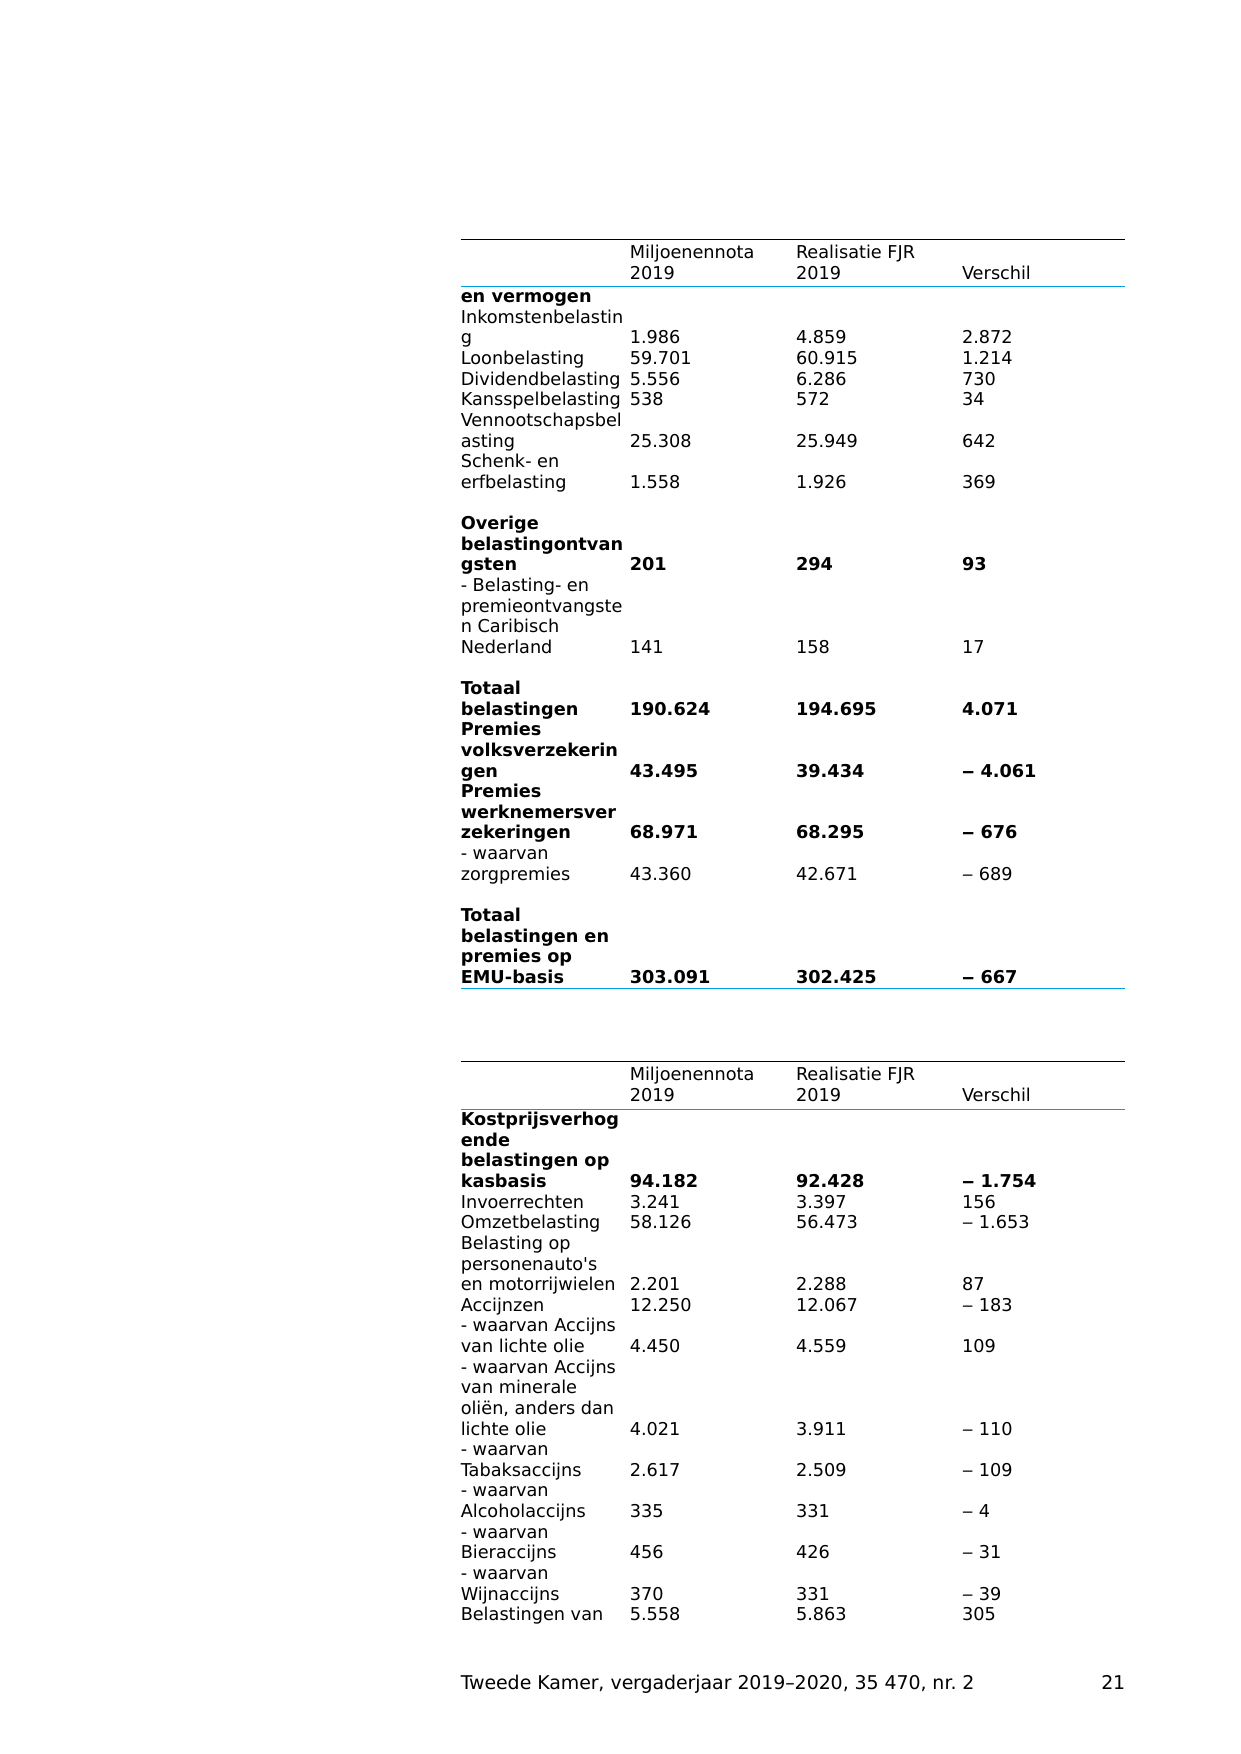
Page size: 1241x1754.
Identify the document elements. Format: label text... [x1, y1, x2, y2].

table_cell ‒ 667 [959, 905, 1125, 987]
table_cell 1.558 [627, 451, 793, 492]
table_cell ‒ 689 [959, 843, 1125, 884]
table_cell 331 [793, 1563, 959, 1604]
table_cell 331 [793, 1480, 959, 1522]
table_cell 4.021 [627, 1357, 793, 1439]
table_cell [461, 884, 627, 905]
table_cell 42.671 [793, 843, 959, 884]
table_cell [793, 493, 959, 513]
table_cell [959, 884, 1125, 905]
table_cell - waarvan Accijns van lichte olie [461, 1315, 627, 1357]
table_cell 12.067 [793, 1295, 959, 1315]
table_cell Miljoenennota 2019 [627, 1062, 793, 1108]
table_cell 3.397 [793, 1192, 959, 1212]
table_cell Omzetbelasting [461, 1212, 627, 1233]
table_cell 572 [793, 389, 959, 410]
table_cell 2.617 [627, 1439, 793, 1480]
table_cell ‒ 39 [959, 1563, 1125, 1604]
table_cell [461, 493, 627, 513]
table_cell [627, 493, 793, 513]
table_cell en vermogen [461, 287, 627, 307]
table_cell Overige belastingontvangsten [461, 513, 627, 575]
table_cell 158 [793, 575, 959, 657]
table_cell 109 [959, 1315, 1125, 1357]
table_cell [627, 287, 793, 307]
table_cell 25.308 [627, 410, 793, 451]
table_cell [627, 658, 793, 678]
table_cell Verschil [959, 1062, 1125, 1108]
table_cell [627, 884, 793, 905]
table_cell 2.509 [793, 1439, 959, 1480]
table_cell 335 [627, 1480, 793, 1522]
table_cell - waarvan Accijns van minerale oliën, anders dan lichte olie [461, 1357, 627, 1439]
table_cell Schenk- en erfbelasting [461, 451, 627, 492]
table_cell 60.915 [793, 348, 959, 369]
table_cell 4.450 [627, 1315, 793, 1357]
table_cell 58.126 [627, 1212, 793, 1233]
table_cell 25.949 [793, 410, 959, 451]
table_cell - waarvan Wijnaccijns [461, 1563, 627, 1604]
table_cell ‒ 1.653 [959, 1212, 1125, 1233]
table_cell 17 [959, 575, 1125, 657]
table_cell 642 [959, 410, 1125, 451]
table_cell 303.091 [627, 905, 793, 987]
table_cell 1.926 [793, 451, 959, 492]
table_cell Loonbelasting [461, 348, 627, 369]
table_cell 156 [959, 1192, 1125, 1212]
table_cell 1.214 [959, 348, 1125, 369]
table_cell Miljoenennota 2019 [627, 240, 793, 286]
table_cell 68.295 [793, 781, 959, 843]
table_cell Dividendbelasting [461, 369, 627, 389]
table_cell 730 [959, 369, 1125, 389]
table_cell Totaal belastingen [461, 678, 627, 719]
table_cell 92.428 [793, 1110, 959, 1192]
table_cell [461, 658, 627, 678]
table_cell Kansspelbelasting [461, 389, 627, 410]
table_cell 4.559 [793, 1315, 959, 1357]
table_cell Invoerrechten [461, 1192, 627, 1212]
table_cell [793, 287, 959, 307]
table_cell [793, 884, 959, 905]
table_cell 94.182 [627, 1110, 793, 1192]
table_cell Realisatie FJR 2019 [793, 240, 959, 286]
table_cell ‒ 31 [959, 1522, 1125, 1563]
table_cell 5.558 [627, 1604, 793, 1625]
table_cell [793, 658, 959, 678]
table_cell [959, 287, 1125, 307]
table_cell 68.971 [627, 781, 793, 843]
table_cell [461, 240, 627, 286]
table_cell Totaal belastingen en premies op EMU-basis [461, 905, 627, 987]
table_header Tabel 2 De belasting- en premieontvangsten in 2019 op kasbasis (in miljoenen euro) [461, 1013, 1125, 1061]
table_cell 190.624 [627, 678, 793, 719]
table_cell [461, 1062, 627, 1108]
table_cell 3.241 [627, 1192, 793, 1212]
table_cell 538 [627, 389, 793, 410]
table_cell 43.360 [627, 843, 793, 884]
table_cell 201 [627, 513, 793, 575]
table_cell 369 [959, 451, 1125, 492]
table_cell ‒ 110 [959, 1357, 1125, 1439]
table_cell 2.288 [793, 1233, 959, 1295]
table_cell 305 [959, 1604, 1125, 1625]
table_cell - waarvan Alcoholaccijns [461, 1480, 627, 1522]
table_cell - Belasting- en premieontvangsten Caribisch Nederland [461, 575, 627, 657]
table_cell ‒ 109 [959, 1439, 1125, 1480]
table_cell 3.911 [793, 1357, 959, 1439]
table_cell ‒ 4.061 [959, 719, 1125, 781]
table_cell 6.286 [793, 369, 959, 389]
table_cell 2.872 [959, 307, 1125, 348]
table_cell Realisatie FJR 2019 [793, 1062, 959, 1108]
table_cell 93 [959, 513, 1125, 575]
table_cell Premies werknemersverzekeringen [461, 781, 627, 843]
table_cell [959, 493, 1125, 513]
table_cell 43.495 [627, 719, 793, 781]
table_cell 302.425 [793, 905, 959, 987]
table_cell 39.434 [793, 719, 959, 781]
table_cell 294 [793, 513, 959, 575]
table_cell ‒ 676 [959, 781, 1125, 843]
table_cell 4.071 [959, 678, 1125, 719]
table_cell Belastingen van [461, 1604, 627, 1625]
table_cell 141 [627, 575, 793, 657]
table_cell 5.556 [627, 369, 793, 389]
table_cell - waarvan Bieraccijns [461, 1522, 627, 1563]
table_cell 426 [793, 1522, 959, 1563]
table_cell 370 [627, 1563, 793, 1604]
table_cell Premies volksverzekeringen [461, 719, 627, 781]
table_cell 2.201 [627, 1233, 793, 1295]
table_cell - waarvan Tabaksaccijns [461, 1439, 627, 1480]
table_cell Accijnzen [461, 1295, 627, 1315]
table_cell 194.695 [793, 678, 959, 719]
table_cell 12.250 [627, 1295, 793, 1315]
table_cell ‒ 1.754 [959, 1110, 1125, 1192]
table_cell 59.701 [627, 348, 793, 369]
table_cell 87 [959, 1233, 1125, 1295]
table_cell 5.863 [793, 1604, 959, 1625]
table_header Tabel 1 De belasting- en premieontvangsten in 2019 op EMU-basis (in miljoenen euro) [461, 191, 1125, 239]
table_cell ‒ 4 [959, 1480, 1125, 1522]
table_cell 4.859 [793, 307, 959, 348]
table_cell 1.986 [627, 307, 793, 348]
table_cell 456 [627, 1522, 793, 1563]
table_cell ‒ 183 [959, 1295, 1125, 1315]
table_cell Belasting op personenauto's en motorrijwielen [461, 1233, 627, 1295]
table_cell 56.473 [793, 1212, 959, 1233]
table_cell Verschil [959, 240, 1125, 286]
table_cell [959, 658, 1125, 678]
table_cell Inkomstenbelasting [461, 307, 627, 348]
table_cell - waarvan zorgpremies [461, 843, 627, 884]
table_cell 34 [959, 389, 1125, 410]
table_cell Vennootschapsbelasting [461, 410, 627, 451]
table_cell Kostprijsverhogende belastingen op kasbasis [461, 1110, 627, 1192]
